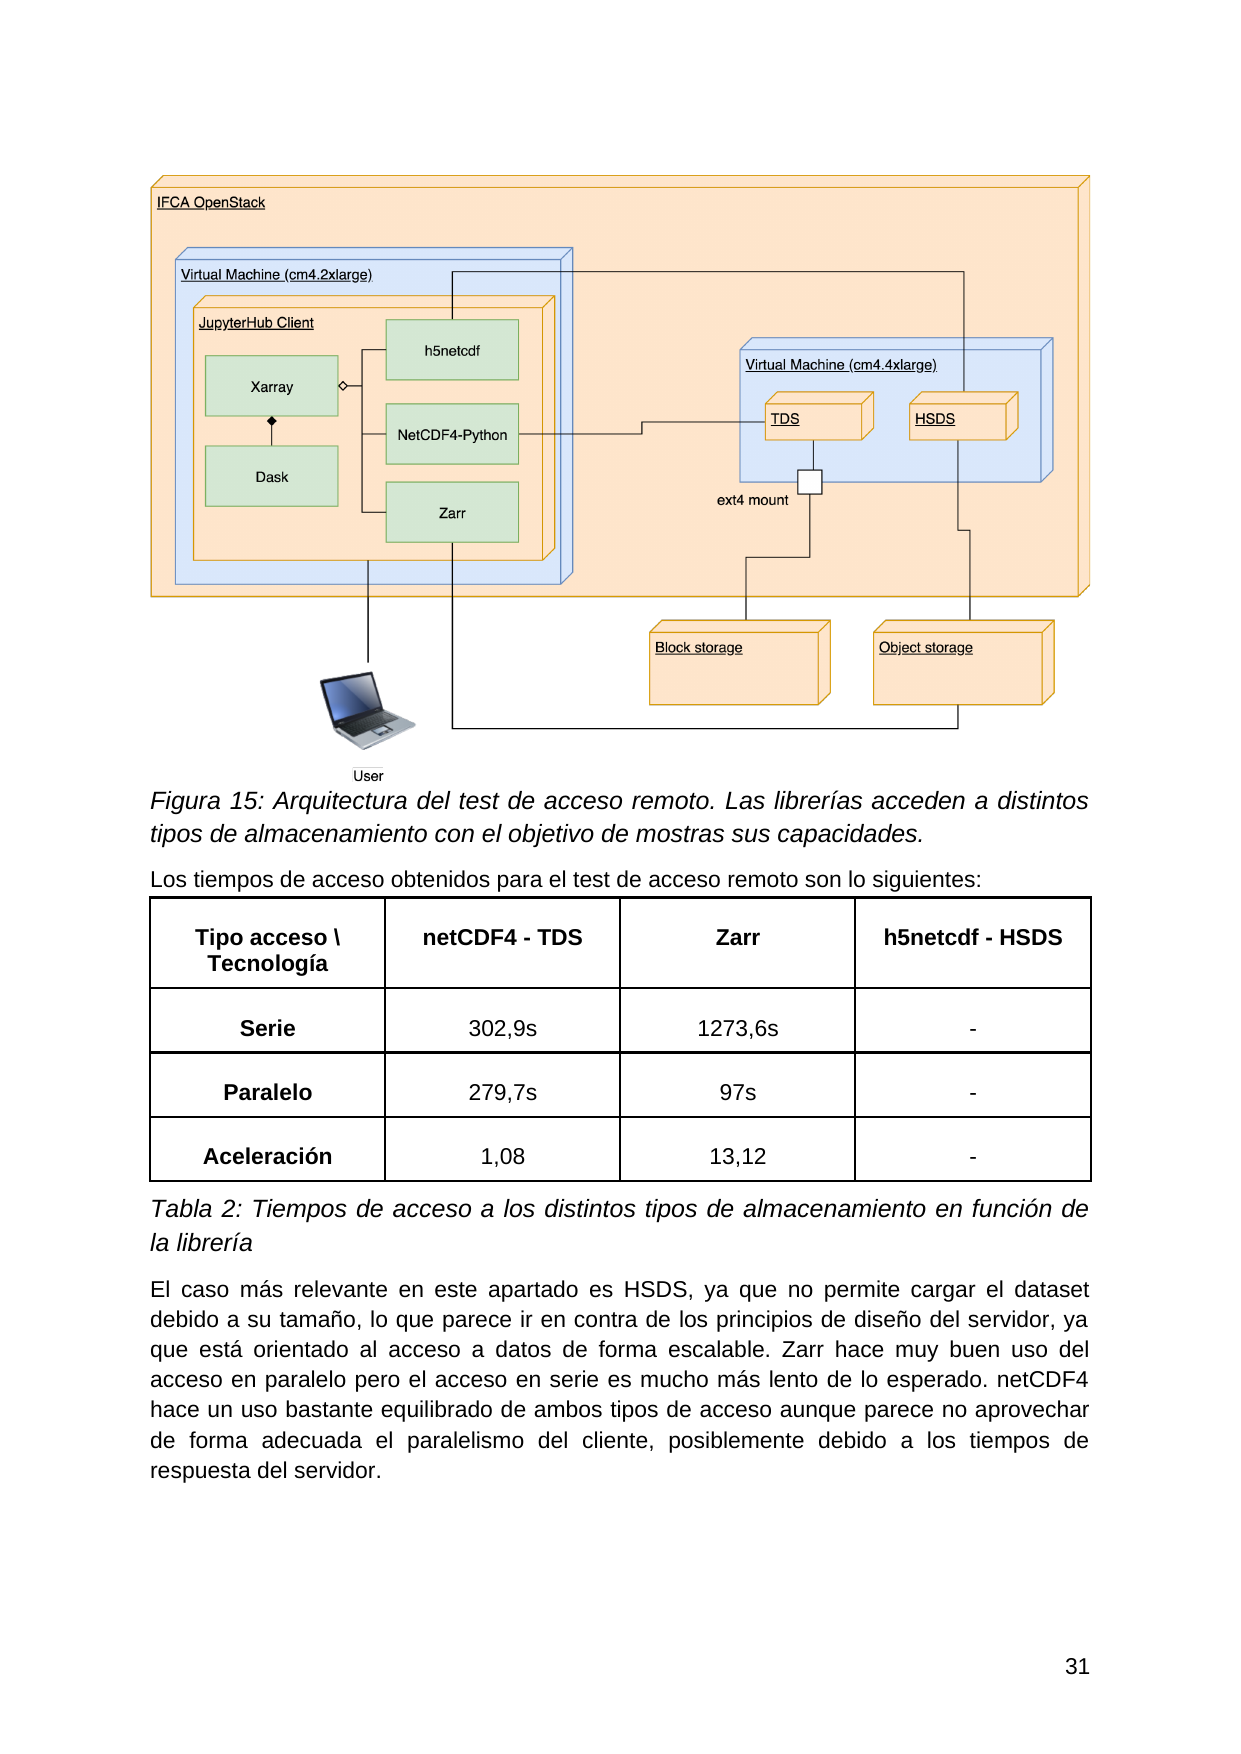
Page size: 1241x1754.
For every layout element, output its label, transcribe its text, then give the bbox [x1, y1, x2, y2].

table_cell 13,12 [621, 1118, 854, 1180]
picture [150, 175, 1091, 782]
table_cell - [856, 1054, 1090, 1116]
table_header h5netcdf - HSDS [856, 899, 1090, 987]
table_cell - [856, 989, 1090, 1051]
table_header Zarr [621, 899, 854, 987]
table_cell Serie [151, 989, 384, 1051]
table_cell 279,7s [386, 1054, 619, 1116]
text Figura 15: Arquitectura del test de acceso remoto. Las librerías acceden a distintos tipos de almacenamiento con el objetivo de mostras sus capacidades. [150, 782, 1090, 847]
table_cell Paralelo [151, 1054, 384, 1116]
table_cell 302,9s [386, 989, 619, 1051]
text Tabla 2: Tiempos de acceso a los distintos tipos de almacenamiento en función de la librería [150, 1194, 1090, 1256]
table_cell 1273,6s [621, 989, 854, 1051]
table_header Tipo acceso \ Tecnología [151, 899, 384, 987]
table_cell 97s [621, 1054, 854, 1116]
text El caso más relevante en este apartado es HSDS, ya que no permite cargar el dataset debido a su tamaño, lo que parece ir en contra de los principios de diseño del servidor, ya que está orientado al acceso a datos de forma escalable. Zarr hace muy buen uso del acceso en paralelo pero el acceso en serie es mucho más lento de lo esperado. netCDF4 hace un uso bastante equilibrado de ambos tipos de acceso aunque parece no aprovechar de forma adecuada el paralelismo del cliente, posiblemente debido a los tiempos de respuesta del servidor. [150, 1276, 1090, 1483]
table_header netCDF4 - TDS [386, 899, 619, 987]
table_cell 1,08 [386, 1118, 619, 1180]
table_cell - [856, 1118, 1090, 1180]
text Los tiempos de acceso obtenidos para el test de acceso remoto son lo siguientes: [150, 866, 1090, 893]
table_cell Aceleración [151, 1118, 384, 1180]
